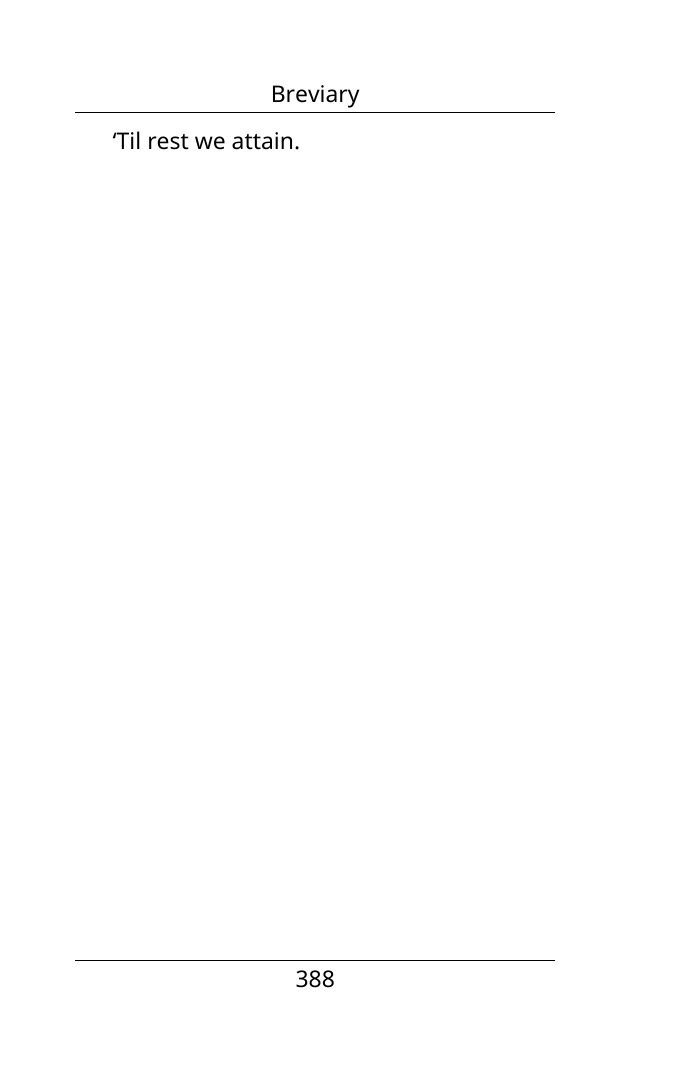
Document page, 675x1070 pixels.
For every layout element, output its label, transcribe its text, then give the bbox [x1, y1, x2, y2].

text ‘Til rest we attain. [112, 125, 555, 156]
